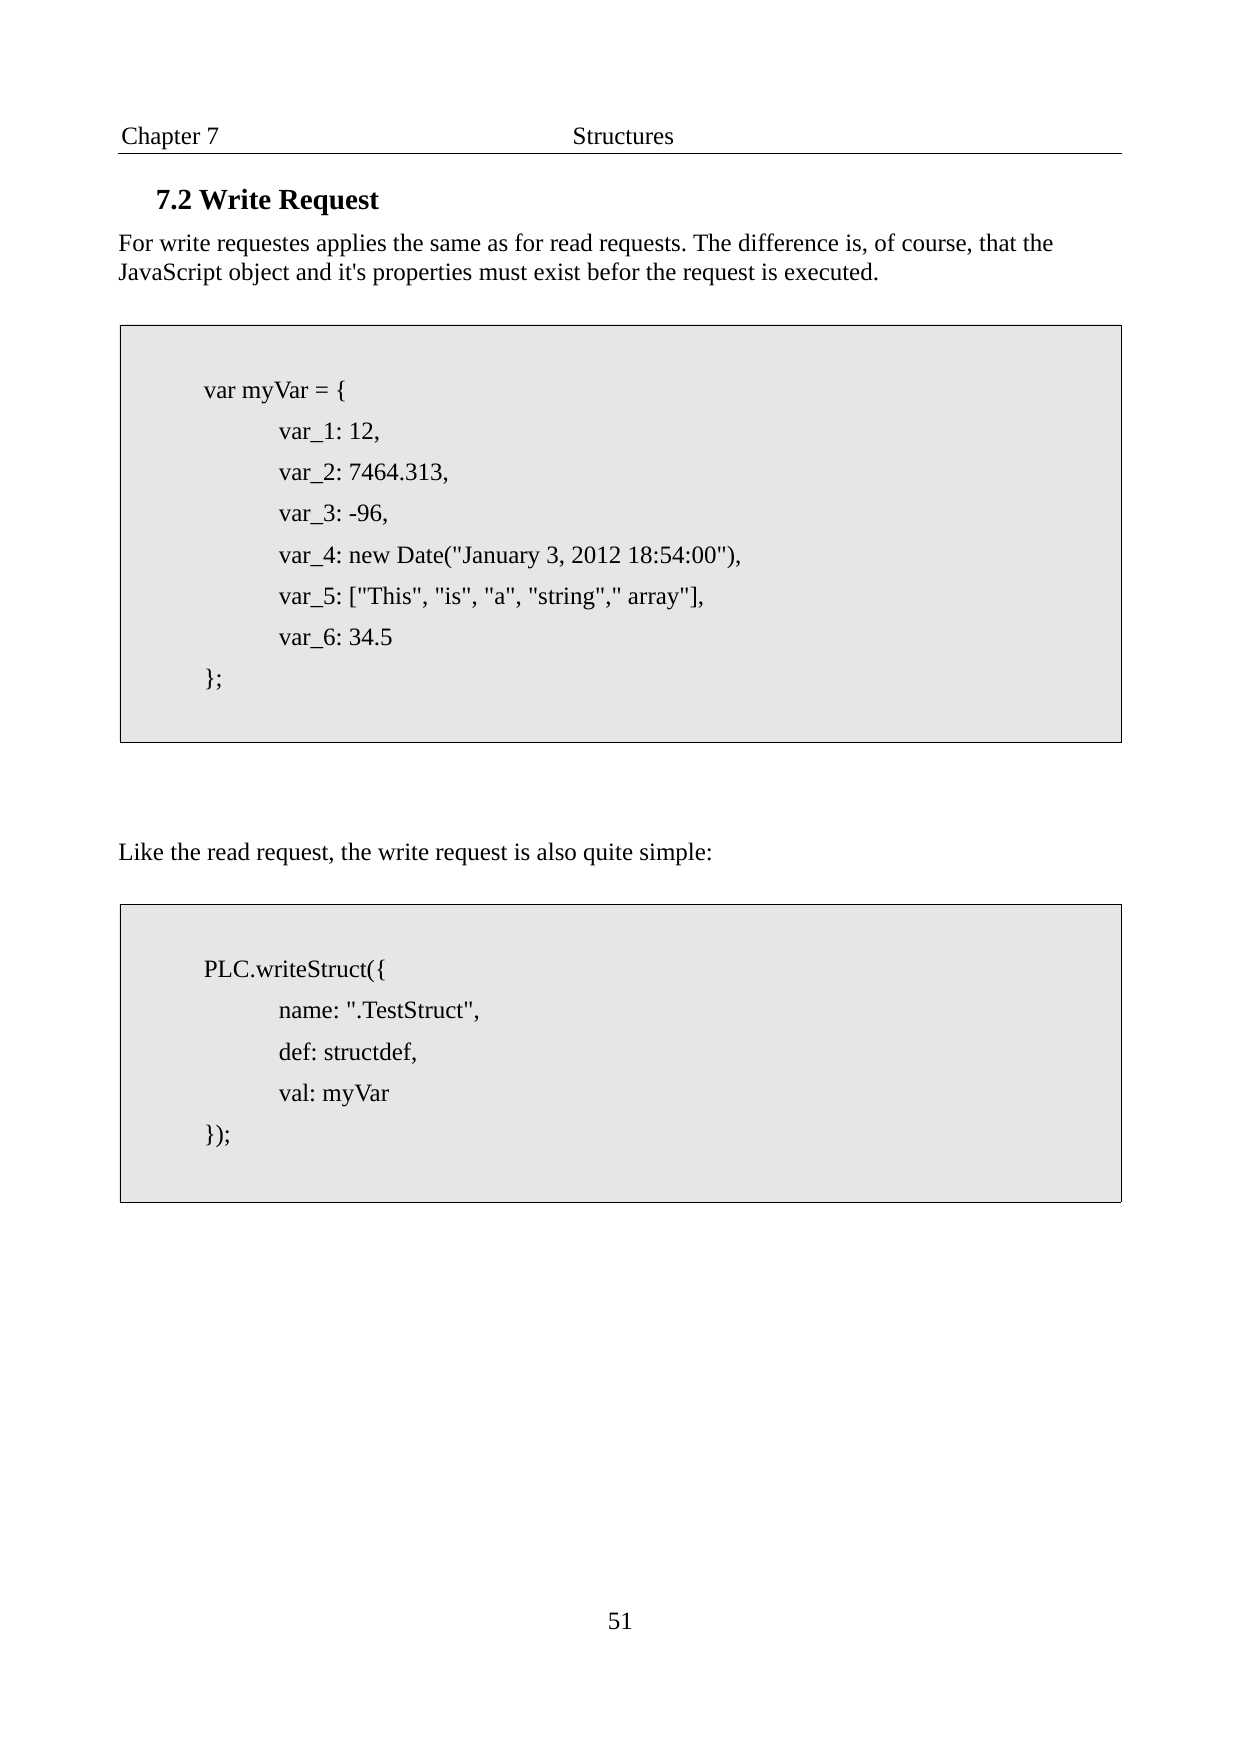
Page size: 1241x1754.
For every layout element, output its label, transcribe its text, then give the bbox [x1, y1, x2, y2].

text def: structdef, [128, 1037, 1112, 1066]
text var_6: 34.5 [128, 622, 1112, 651]
text Like the read request, the write request is also quite simple: [118, 837, 1122, 866]
text PLC.writeStruct({ [128, 954, 1112, 983]
text var_5: ["This", "is", "a", "string"," array"], [128, 581, 1112, 610]
text val: myVar [128, 1078, 1112, 1107]
text }; [128, 663, 1112, 692]
text var myVar = { [128, 375, 1112, 403]
text name: ".TestStruct", [128, 996, 1112, 1024]
text For write requestes applies the same as for read requests. The difference is, of course, that the JavaScript object and it's properties must exist befor the request is executed. [118, 228, 1122, 286]
text var_2: 7464.313, [128, 457, 1112, 486]
text }); [128, 1119, 1112, 1148]
text var_1: 12, [128, 416, 1112, 445]
subtitle 7.2 Write Request [156, 182, 1122, 216]
text var_4: new Date("January 3, 2012 18:54:00"), [128, 540, 1112, 568]
text var_3: -96, [128, 498, 1112, 527]
